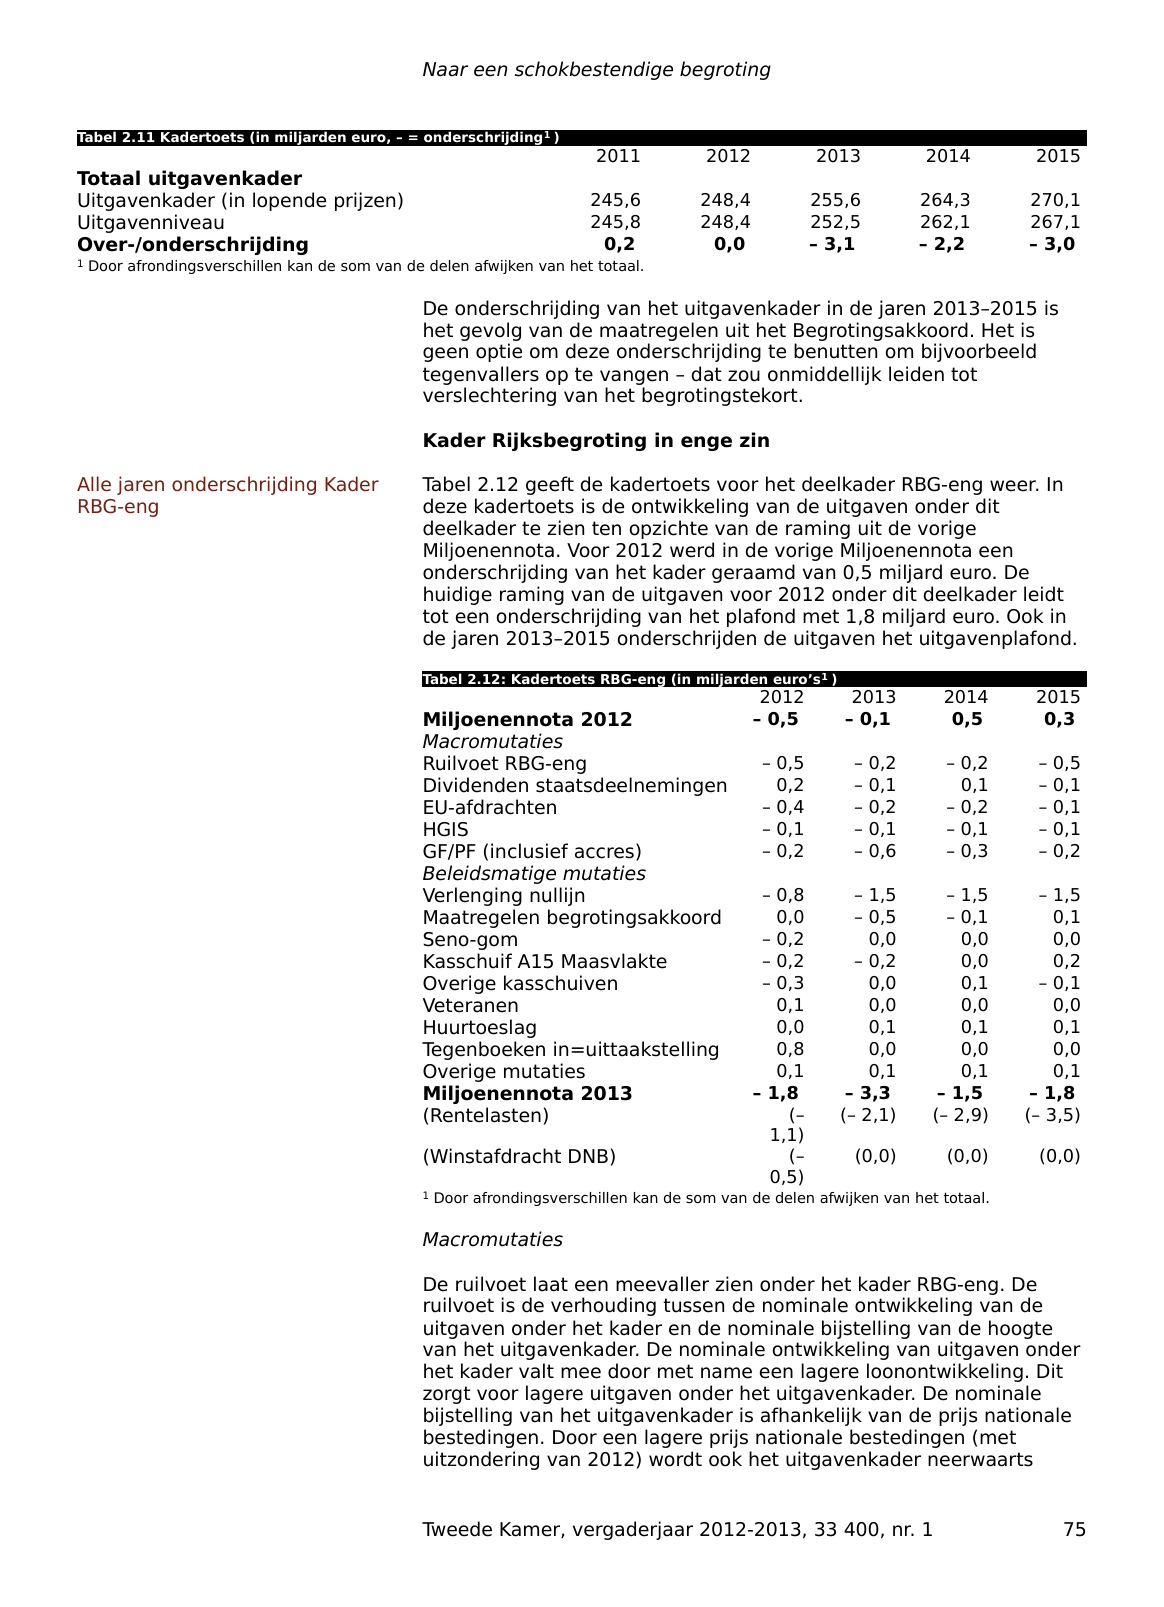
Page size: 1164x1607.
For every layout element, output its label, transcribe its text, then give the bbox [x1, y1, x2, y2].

table_cell Beleidsmatige mutaties [422, 863, 744, 885]
text Tabel 2.12 geeft de kadertoets voor het deelkader RBG-eng weer. In deze kadertoets is de ontwikkeling van de uitgaven onder dit deelkader te zien ten opzichte van de raming uit de vorige Miljoenennota. Voor 2012 werd in de vorige Miljoenennota een onderschrijding van het kader geraamd van 0,5 miljard euro. De huidige raming van de uitgaven voor 2012 onder dit deelkader leidt tot een onderschrijding van het plafond met 1,8 miljard euro. Ook in de jaren 2013–2015 onderschrijden de uitgaven het uitgavenplafond. [422, 474, 1087, 649]
subtitle Macromutaties [422, 1229, 1087, 1251]
table_cell (0,0) [995, 1146, 1087, 1187]
table_cell – 0,1 [744, 819, 810, 841]
table_cell (Winstafdracht DNB) [422, 1146, 744, 1187]
table_cell 0,0 [995, 1039, 1087, 1061]
table_cell – 0,2 [744, 951, 810, 973]
table_cell [77, 146, 567, 168]
table_cell – 0,1 [902, 819, 994, 841]
table_cell – 1,5 [995, 885, 1087, 907]
table_cell [744, 863, 810, 885]
table_cell Verlenging nullijn [422, 885, 744, 907]
table_cell [744, 731, 810, 753]
table_cell – 0,5 [744, 753, 810, 775]
table_cell (– 2,1) [810, 1105, 902, 1146]
table_cell 0,0 [902, 995, 994, 1017]
table_cell 0,1 [902, 973, 994, 995]
table_cell Kasschuif A15 Maasvlakte [422, 951, 744, 973]
table_cell – 1,5 [810, 885, 902, 907]
table_cell – 0,1 [995, 797, 1087, 819]
table_cell (– 3,5) [995, 1105, 1087, 1146]
text De onderschrijding van het uitgavenkader in de jaren 2013–2015 is het gevolg van de maatregelen uit het Begrotingsakkoord. Het is geen optie om deze onderschrijding te benutten om bijvoorbeeld tegenvallers op te vangen – dat zou onmiddellijk leiden tot verslechtering van het begrotingstekort. [422, 297, 1087, 407]
table_cell 267,1 [977, 212, 1087, 233]
table_cell [757, 168, 867, 189]
table_cell 2012 [744, 687, 810, 709]
table_cell 248,4 [647, 190, 757, 212]
table_cell 0,1 [902, 775, 994, 797]
table_cell 270,1 [977, 190, 1087, 212]
table_cell 0,2 [568, 234, 647, 256]
table_cell – 0,5 [744, 709, 810, 731]
table_cell 0,2 [995, 951, 1087, 973]
table_cell 0,0 [810, 995, 902, 1017]
table_cell 2013 [810, 687, 902, 709]
table_cell – 0,1 [995, 775, 1087, 797]
table_cell 0,0 [647, 234, 757, 256]
table_cell – 0,2 [810, 797, 902, 819]
table_cell [977, 168, 1087, 189]
table_header Tabel 2.12: Kadertoets RBG-eng (in miljarden euro’s1) [422, 671, 1087, 687]
table_cell – 0,2 [810, 753, 902, 775]
table_cell 245,6 [568, 190, 647, 212]
table_cell 252,5 [757, 212, 867, 233]
table_cell [810, 863, 902, 885]
table_cell 245,8 [568, 212, 647, 233]
table_cell 0,8 [744, 1039, 810, 1061]
table_cell (Rentelasten) [422, 1105, 744, 1146]
table_cell Tegenboeken in=uittaakstelling [422, 1039, 744, 1061]
table_cell – 0,1 [902, 907, 994, 929]
table_cell – 0,3 [744, 973, 810, 995]
table_cell [995, 731, 1087, 753]
table_cell – 0,3 [902, 841, 994, 863]
table_cell 2015 [995, 687, 1087, 709]
table_cell 0,1 [810, 1017, 902, 1039]
table_cell – 0,5 [810, 907, 902, 929]
table_cell 2014 [902, 687, 994, 709]
table_cell (0,0) [902, 1146, 994, 1187]
table_header Tabel 2.11 Kadertoets (in miljarden euro, – = onderschrijding1) [77, 130, 1087, 146]
table_cell – 0,1 [995, 819, 1087, 841]
table_cell 2013 [757, 146, 867, 168]
table_cell 0,1 [902, 1017, 994, 1039]
table_cell 0,1 [995, 1017, 1087, 1039]
table_cell – 1,8 [744, 1083, 810, 1105]
table_cell – 0,2 [902, 797, 994, 819]
table_cell 2012 [647, 146, 757, 168]
table_cell [995, 863, 1087, 885]
table_cell 0,5 [902, 709, 994, 731]
table_cell Totaal uitgavenkader [77, 168, 567, 189]
table_cell – 0,2 [902, 753, 994, 775]
table_cell [810, 731, 902, 753]
table_cell [902, 731, 994, 753]
table_cell [568, 168, 647, 189]
table_cell – 2,2 [867, 234, 977, 256]
table_cell Overige kasschuiven [422, 973, 744, 995]
table_cell Miljoenennota 2013 [422, 1083, 744, 1105]
table_cell [647, 168, 757, 189]
table_cell – 1,5 [902, 885, 994, 907]
table_cell 0,0 [810, 973, 902, 995]
table_cell – 0,6 [810, 841, 902, 863]
table_cell 1 Door afrondingsverschillen kan de som van de delen afwijken van het totaal. [422, 1187, 1087, 1207]
table_cell 0,2 [744, 775, 810, 797]
table_cell Uitgavenkader (in lopende prijzen) [77, 190, 567, 212]
table_cell 264,3 [867, 190, 977, 212]
table_cell 0,1 [995, 1061, 1087, 1083]
table_cell Overige mutaties [422, 1061, 744, 1083]
table_cell 0,0 [902, 951, 994, 973]
table_cell 0,0 [810, 929, 902, 951]
table_cell 248,4 [647, 212, 757, 233]
table_cell – 0,2 [810, 951, 902, 973]
table_cell 2014 [867, 146, 977, 168]
table_cell 255,6 [757, 190, 867, 212]
table_cell 0,1 [810, 1061, 902, 1083]
table_cell – 0,1 [810, 819, 902, 841]
table_cell 0,0 [995, 929, 1087, 951]
table_cell Maatregelen begrotingsakkoord [422, 907, 744, 929]
table_cell 262,1 [867, 212, 977, 233]
table_cell – 0,1 [810, 775, 902, 797]
table_cell – 3,0 [977, 234, 1087, 256]
table_cell HGIS [422, 819, 744, 841]
table_cell Miljoenennota 2012 [422, 709, 744, 731]
table_cell 1 Door afrondingsverschillen kan de som van de delen afwijken van het totaal. [77, 256, 1087, 275]
table_cell – 0,2 [744, 929, 810, 951]
table_cell 0,1 [744, 995, 810, 1017]
table_cell 0,0 [902, 929, 994, 951]
table_cell 0,3 [995, 709, 1087, 731]
subtitle Kader Rijksbegroting in enge zin [422, 429, 1087, 452]
table_cell (– 2,9) [902, 1105, 994, 1146]
table_cell Uitgavenniveau [77, 212, 567, 233]
table_cell 0,1 [995, 907, 1087, 929]
text De ruilvoet laat een meevaller zien onder het kader RBG-eng. De ruilvoet is de verhouding tussen de nominale ontwikkeling van de uitgaven onder het kader en de nominale bijstelling van de hoogte van het uitgavenkader. De nominale ontwikkeling van uitgaven onder het kader valt mee door met name een lagere loonontwikkeling. Dit zorgt voor lagere uitgaven onder het uitgavenkader. De nominale bijstelling van het uitgavenkader is afhankelijk van de prijs nationale bestedingen. Door een lagere prijs nationale bestedingen (met uitzondering van 2012) wordt ook het uitgavenkader neerwaarts [422, 1273, 1087, 1471]
table_cell 2015 [977, 146, 1087, 168]
table_cell 0,0 [810, 1039, 902, 1061]
table_cell – 3,1 [757, 234, 867, 256]
table_cell Dividenden staatsdeelnemingen [422, 775, 744, 797]
table_cell 0,0 [995, 995, 1087, 1017]
table_cell Seno-gom [422, 929, 744, 951]
table_cell EU-afdrachten [422, 797, 744, 819]
table_cell GF/PF (inclusief accres) [422, 841, 744, 863]
table_cell (– 0,5) [744, 1146, 810, 1187]
table_cell – 0,5 [995, 753, 1087, 775]
table_cell – 0,8 [744, 885, 810, 907]
table_cell – 0,1 [810, 709, 902, 731]
table_cell Macromutaties [422, 731, 744, 753]
table_cell – 0,2 [995, 841, 1087, 863]
table_cell 0,1 [744, 1061, 810, 1083]
table_cell 0,0 [744, 1017, 810, 1039]
table_cell – 0,4 [744, 797, 810, 819]
table_cell Ruilvoet RBG-eng [422, 753, 744, 775]
table_cell [422, 687, 744, 709]
table_cell 0,1 [902, 1061, 994, 1083]
table_cell 0,0 [902, 1039, 994, 1061]
table_cell – 1,8 [995, 1083, 1087, 1105]
table_cell (0,0) [810, 1146, 902, 1187]
text Alle jaren onderschrijding Kader RBG-eng [77, 474, 399, 518]
table_cell [867, 168, 977, 189]
table_cell – 1,5 [902, 1083, 994, 1105]
table_cell 2011 [568, 146, 647, 168]
table_cell – 0,1 [995, 973, 1087, 995]
table_cell 0,0 [744, 907, 810, 929]
table_cell Over-/onderschrijding [77, 234, 567, 256]
table_cell – 0,2 [744, 841, 810, 863]
table_cell – 3,3 [810, 1083, 902, 1105]
table_cell (– 1,1) [744, 1105, 810, 1146]
table_cell Veteranen [422, 995, 744, 1017]
table_cell [902, 863, 994, 885]
table_cell Huurtoeslag [422, 1017, 744, 1039]
